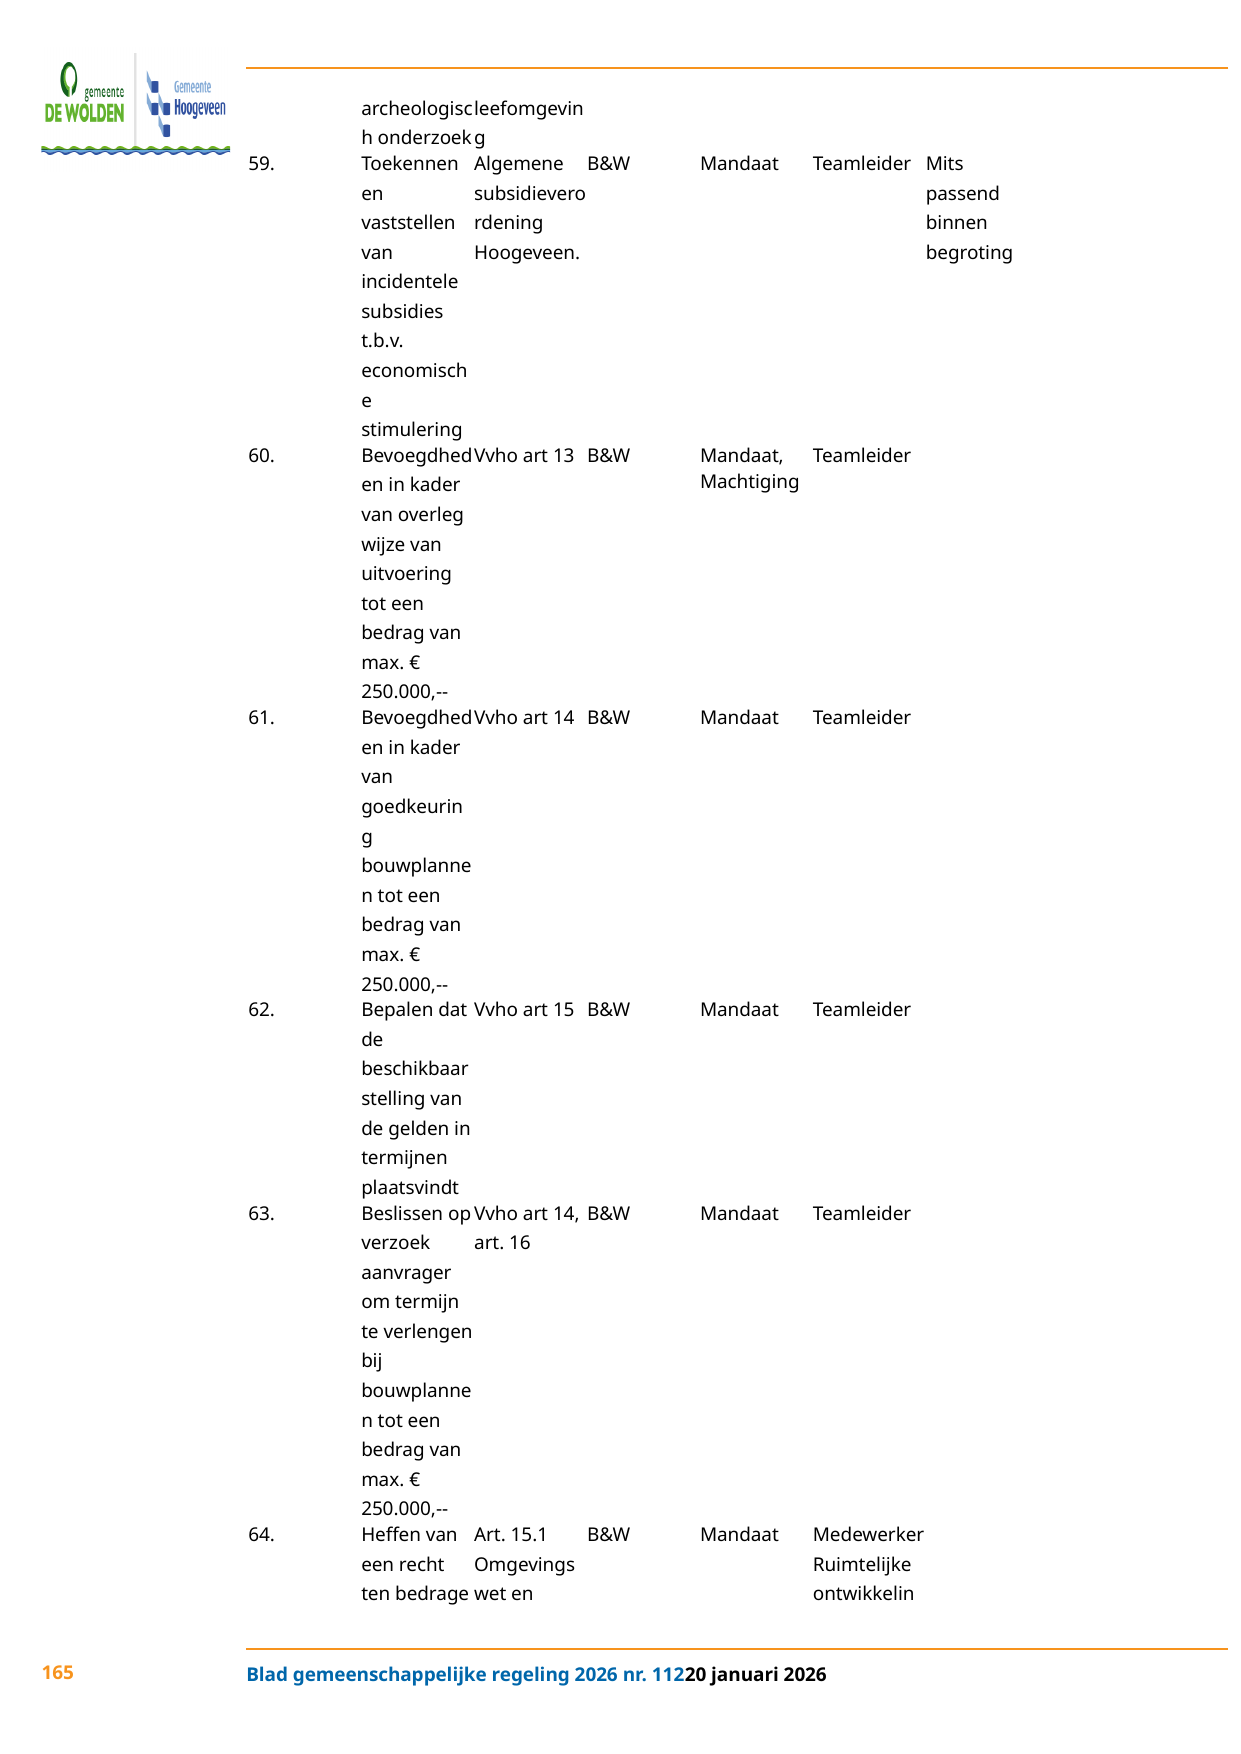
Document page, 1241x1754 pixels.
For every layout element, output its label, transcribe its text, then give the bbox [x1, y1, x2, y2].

table_cell [926, 1200, 1038, 1521]
table_cell Bepalen dat de beschikbaarstelling van de gelden in termijnen plaatsvindt [361, 996, 474, 1200]
table_cell Vvho art 14 [474, 705, 587, 996]
table_cell B&W [587, 1521, 700, 1606]
table_cell Beslissen op verzoek aanvrager om termijn te verlengen bij bouwplannen tot een bedrag van max. € 250.000,-- [361, 1200, 474, 1521]
table_cell Bevoegdheden in kader van overleg wijze van uitvoering tot een bedrag van max. € 250.000,-- [361, 442, 474, 704]
table_cell B&W [587, 996, 700, 1200]
table_cell [1039, 730, 1152, 996]
table_cell B&W [587, 442, 700, 704]
table_cell [926, 996, 1038, 1200]
table_cell Heffen van een recht ten bedrage [361, 1521, 474, 1606]
table_cell 60. [248, 442, 361, 704]
table_cell Mandaat [700, 1200, 813, 1521]
picture [41, 47, 231, 172]
table_cell 62. [248, 996, 361, 1200]
table_cell B&W [587, 1200, 700, 1521]
table_cell archeologisch onderzoek [361, 95, 474, 150]
table_cell Medewerker Ruimtelijke ontwikkelin [813, 1521, 926, 1606]
table_cell Mandaat, [700, 442, 813, 468]
table_cell [248, 95, 361, 150]
table_cell 63. [248, 1200, 361, 1521]
table_cell Bevoegdheden in kader van goedkeuring bouwplannen tot een bedrag van max. € 250.000,-- [361, 705, 474, 996]
table_cell Vvho art 14, art. 16 [474, 1200, 587, 1521]
table_cell Mandaat [700, 1521, 813, 1606]
table_cell Algemene subsidieverordening Hoogeveen. [474, 150, 587, 442]
table_cell B&W [587, 150, 700, 442]
table_cell Mandaat [700, 705, 813, 996]
table_cell Vvho art 15 [474, 996, 587, 1200]
table_cell Toekennen en vaststellen van incidentele subsidies t.b.v. economische stimulering [361, 150, 474, 442]
table_cell Mandaat [700, 996, 813, 1200]
table_cell 59. [248, 150, 361, 442]
table_cell Teamleider [813, 150, 926, 442]
table_cell [1039, 1225, 1152, 1521]
table_cell [587, 95, 700, 150]
table_cell Machtiging [700, 468, 813, 704]
table_cell B&W [587, 705, 700, 996]
table_cell [926, 1521, 1038, 1606]
table_cell leefomgeving [474, 95, 587, 150]
table_cell 64. [248, 1521, 361, 1606]
table_cell Mandaat [700, 150, 813, 442]
table_cell Vvho art 13 [474, 442, 587, 704]
table_cell Mits passend binnen begroting [926, 150, 1038, 442]
table_cell Teamleider [813, 442, 926, 704]
table_cell Art. 15.1 Omgevingswet en [474, 1521, 587, 1606]
table_cell [1039, 95, 1152, 150]
table_cell [813, 95, 926, 150]
table_cell [926, 95, 1038, 150]
table_cell Teamleider [813, 1200, 926, 1521]
table_cell [926, 705, 1038, 996]
table_cell 61. [248, 705, 361, 996]
table_cell [926, 442, 1038, 704]
table_cell Teamleider [813, 705, 926, 996]
table_cell Teamleider [813, 996, 926, 1200]
table_cell [700, 95, 813, 150]
table_cell [1039, 1022, 1152, 1200]
table_cell [1039, 176, 1152, 442]
